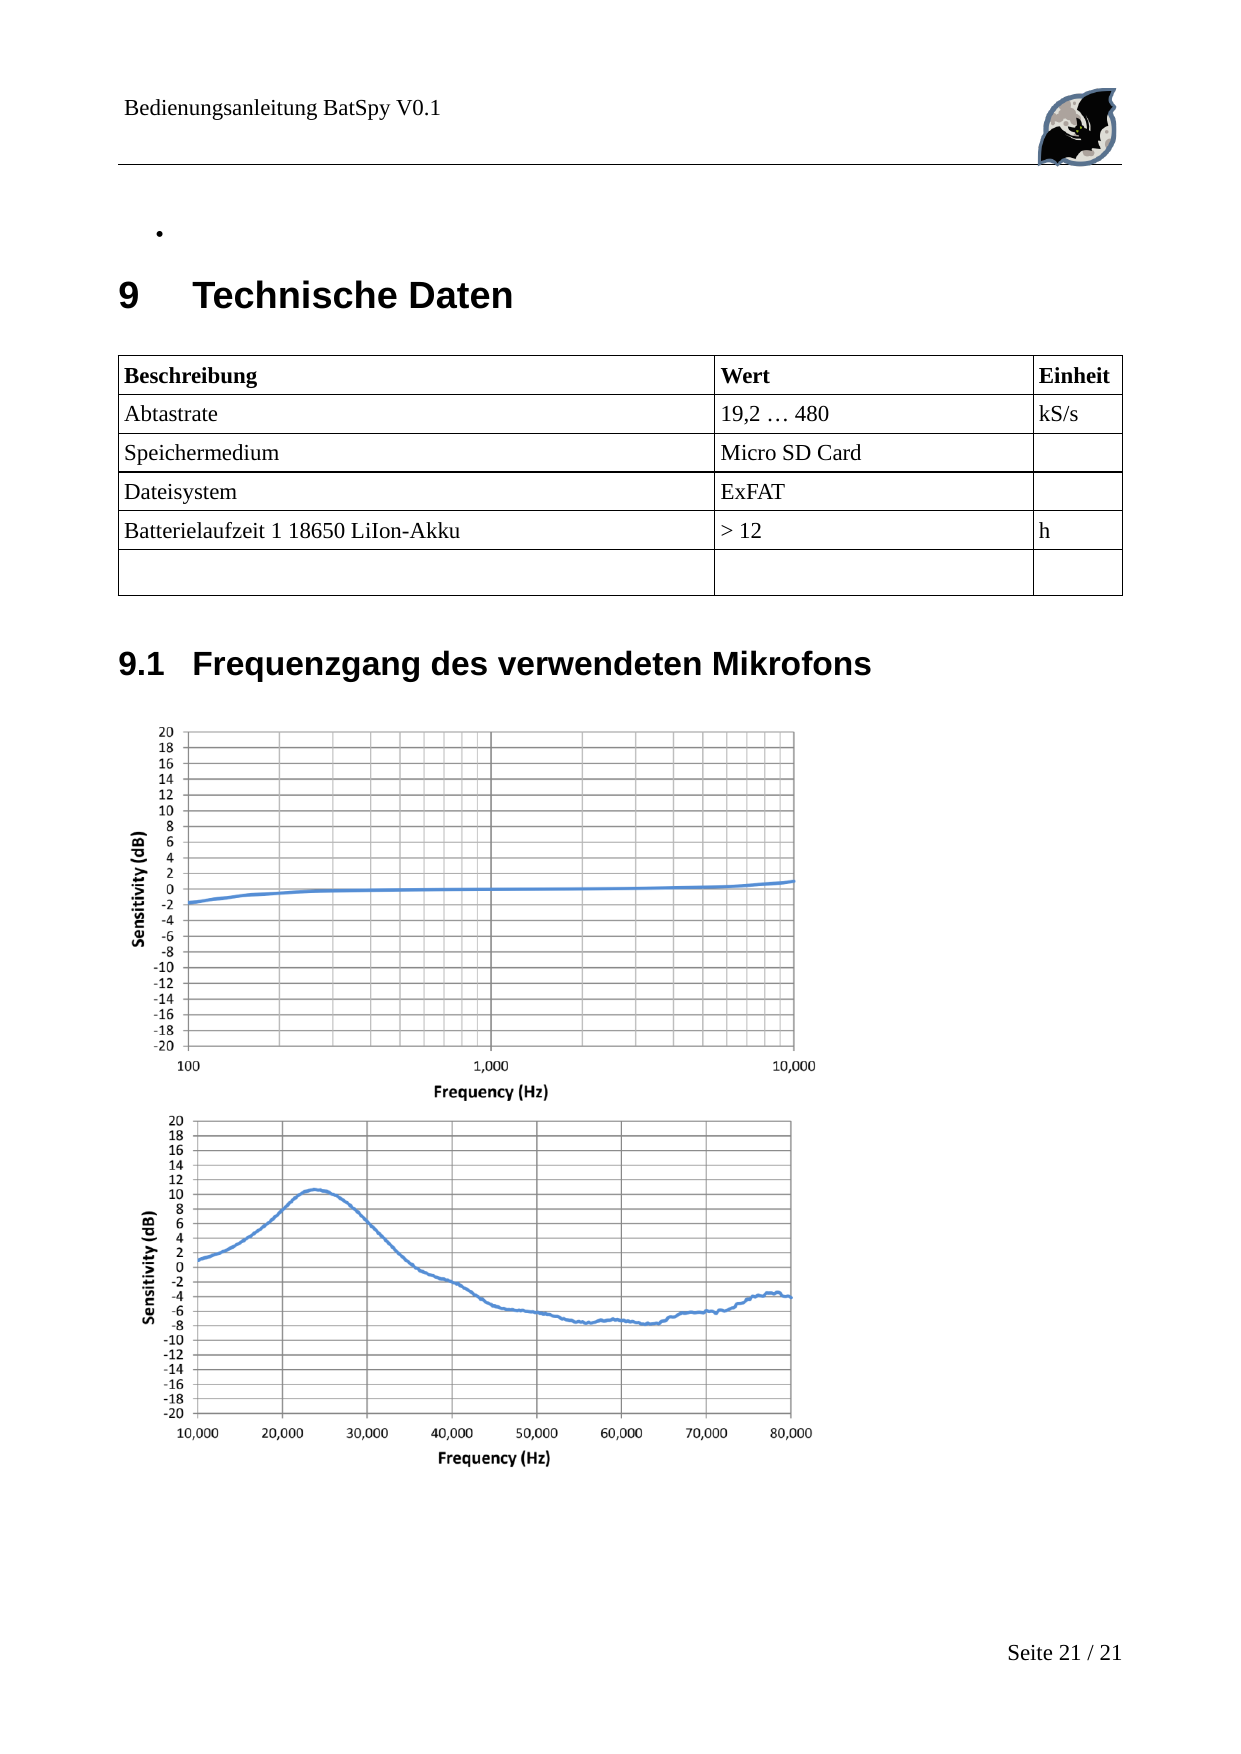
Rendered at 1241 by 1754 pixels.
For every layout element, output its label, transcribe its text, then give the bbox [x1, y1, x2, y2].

table_cell kS/s [1034, 395, 1122, 433]
table_cell Abtastrate [119, 395, 714, 433]
table_cell [119, 550, 714, 595]
table_cell 19,2 … 480 [715, 395, 1033, 433]
subtitle Frequenzgang des verwendeten Mikrofons [118, 643, 1122, 682]
table_cell h [1034, 511, 1122, 549]
table_cell Dateisystem [119, 473, 714, 510]
picture [118, 720, 824, 1482]
table_cell > 12 [715, 511, 1033, 549]
subtitle Technische Daten [118, 272, 1122, 316]
table_cell [715, 550, 1033, 595]
table_cell [1034, 434, 1122, 471]
table_cell Batterielaufzeit 1 18650 LiIon-Akku [119, 511, 714, 549]
table_cell Micro SD Card [715, 434, 1033, 471]
table_cell ExFAT [715, 473, 1033, 510]
table_cell Speichermedium [119, 434, 714, 471]
table_cell [1034, 550, 1122, 595]
table_header Wert [715, 356, 1033, 394]
picture [1037, 88, 1117, 167]
table_header Einheit [1034, 356, 1122, 394]
table_header Beschreibung [119, 356, 714, 394]
table_cell [1034, 473, 1122, 510]
